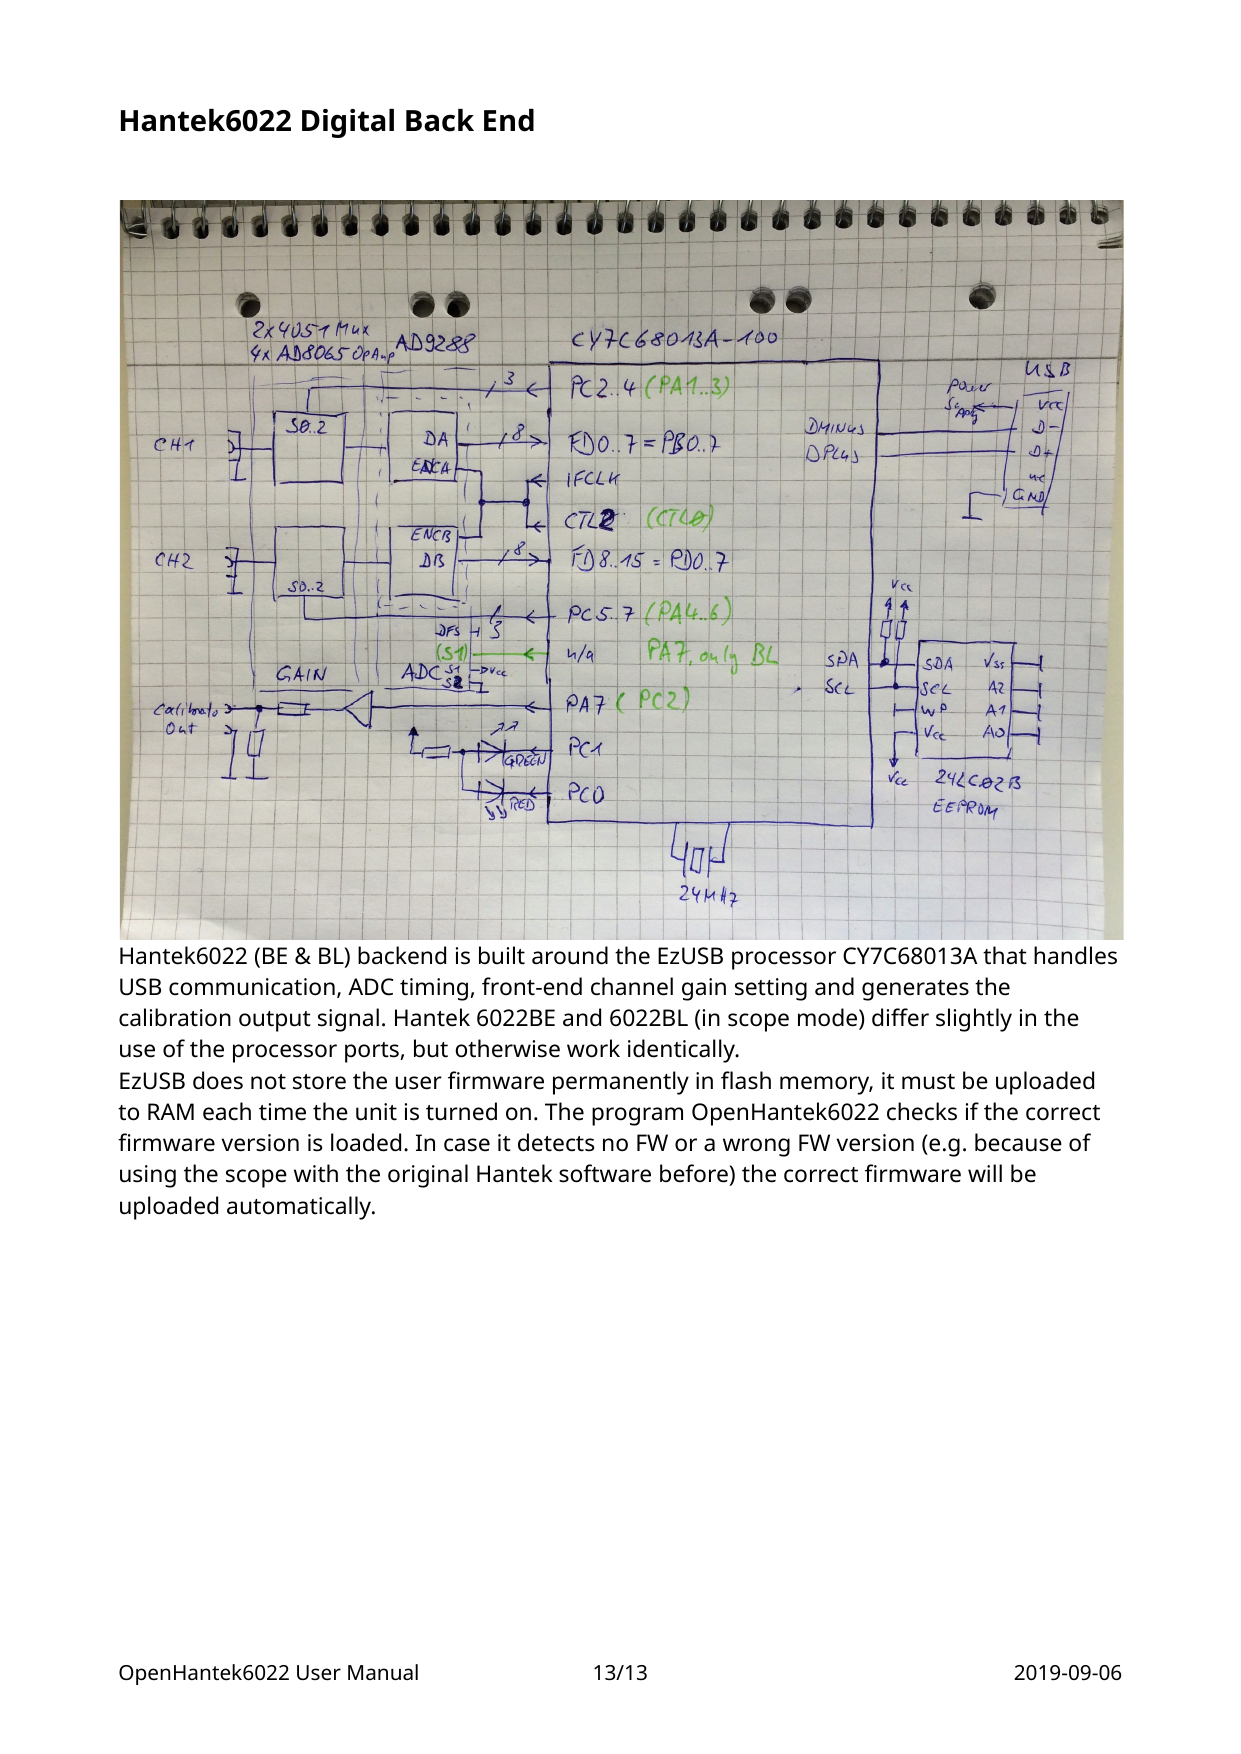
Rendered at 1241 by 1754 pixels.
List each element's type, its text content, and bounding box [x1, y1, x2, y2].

text Hantek6022 (BE & BL) backend is built around the EzUSB processor CY7C68013A that handles USB communication, ADC timing, front-end channel gain setting and generates the calibration output signal. Hantek 6022BE and 6022BL (in scope mode) differ slightly in the use of the processor ports, but otherwise work identically. [118, 871, 1122, 1064]
picture [119, 200, 1124, 940]
subtitle Hantek6022 Digital Back End [118, 100, 1122, 140]
text EzUSB does not store the user firmware permanently in flash memory, it must be uploaded to RAM each time the unit is turned on. The program OpenHantek6022 checks if the correct firmware version is loaded. In case it detects no FW or a wrong FW version (e.g. because of using the scope with the original Hantek software before) the correct firmware will be uploaded automatically. [118, 1064, 1122, 1221]
